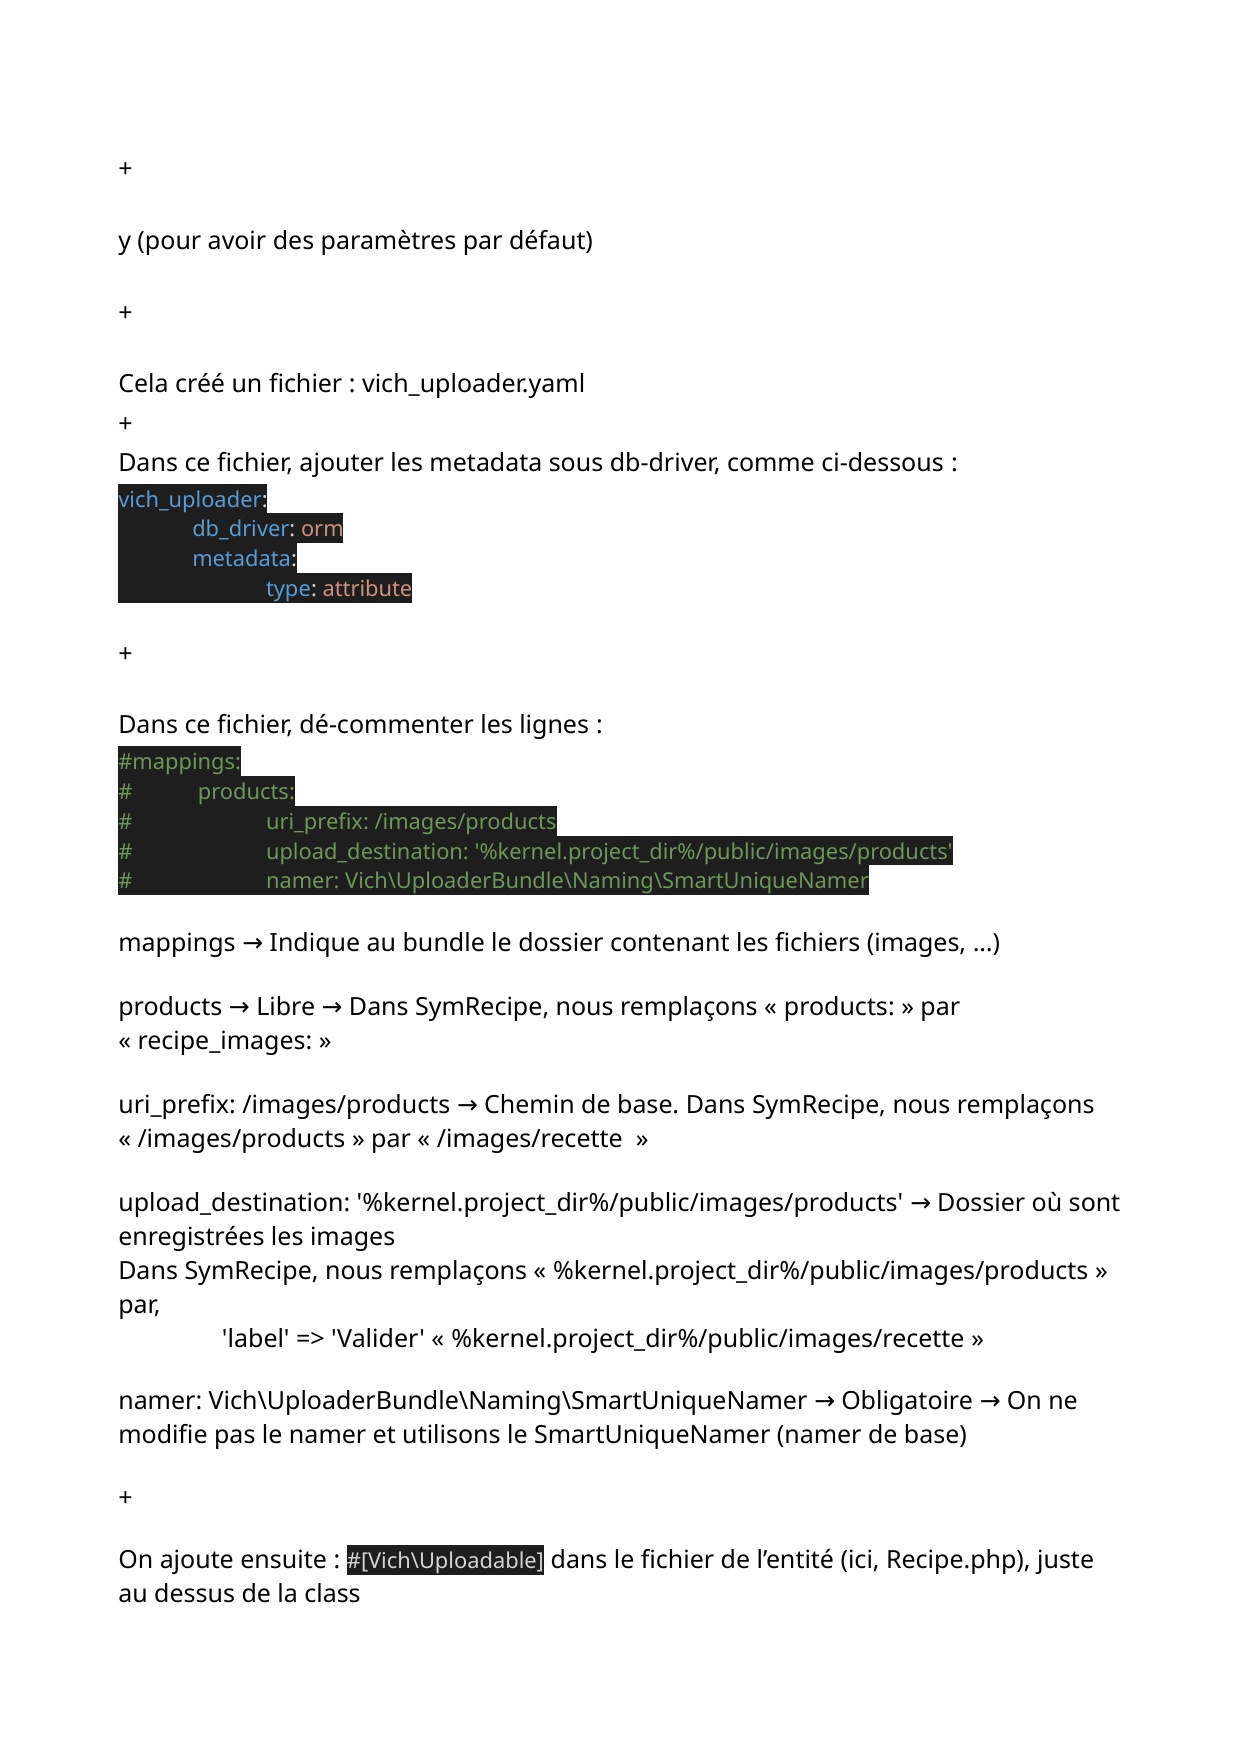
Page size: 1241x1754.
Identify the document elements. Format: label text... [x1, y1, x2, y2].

text y (pour avoir des paramètres par défaut) [118, 222, 1122, 257]
text upload_destination: '%kernel.project_dir%/public/images/products' → Dossier où sont enregistrées les images [118, 1184, 1122, 1252]
text # upload_destination: '%kernel.project_dir%/public/images/products' [118, 836, 1122, 865]
text + [118, 151, 1122, 185]
text vich_uploader: [118, 483, 1122, 513]
text # uri_prefix: /images/products [118, 806, 1122, 836]
text products → Libre → Dans SymRecipe, nous remplaçons « products: » par « recipe_images: » [118, 989, 1122, 1057]
text type: attribute [118, 573, 1122, 603]
text + [118, 635, 1122, 669]
text Dans ce fichier, dé-commenter les lignes : [118, 707, 1122, 741]
text uri_prefix: /images/products → Chemin de base. Dans SymRecipe, nous remplaçons « /images/products » par « /images/recette » [118, 1086, 1122, 1154]
text Dans SymRecipe, nous remplaçons « %kernel.project_dir%/public/images/products » par, [118, 1252, 1122, 1321]
text Dans ce fichier, ajouter les metadata sous db-driver, comme ci-dessous : [118, 444, 1122, 478]
text namer: Vich\UploaderBundle\Naming\SmartUniqueNamer → Obligatoire → On ne modifie pas le namer et utilisons le SmartUniqueNamer (namer de base) [118, 1383, 1122, 1451]
text + [118, 294, 1122, 328]
text + [118, 405, 1122, 439]
text db_driver: orm [118, 513, 1122, 543]
text + [118, 1479, 1122, 1513]
text mappings → Indique au bundle le dossier contenant les fichiers (images, …) [118, 925, 1122, 959]
text On ajoute ensuite : #[Vich\Uploadable] dans le fichier de l’entité (ici, Recipe.php), juste au dessus de la class [118, 1542, 1122, 1610]
text 'label' => 'Valider' « %kernel.project_dir%/public/images/recette » [118, 1321, 1122, 1354]
text metadata: [118, 543, 1122, 573]
text Cela créé un fichier : vich_uploader.yaml [118, 366, 1122, 400]
text # namer: Vich\UploaderBundle\Naming\SmartUniqueNamer [118, 865, 1122, 895]
text # products: [118, 776, 1122, 806]
text #mappings: [118, 746, 1122, 776]
